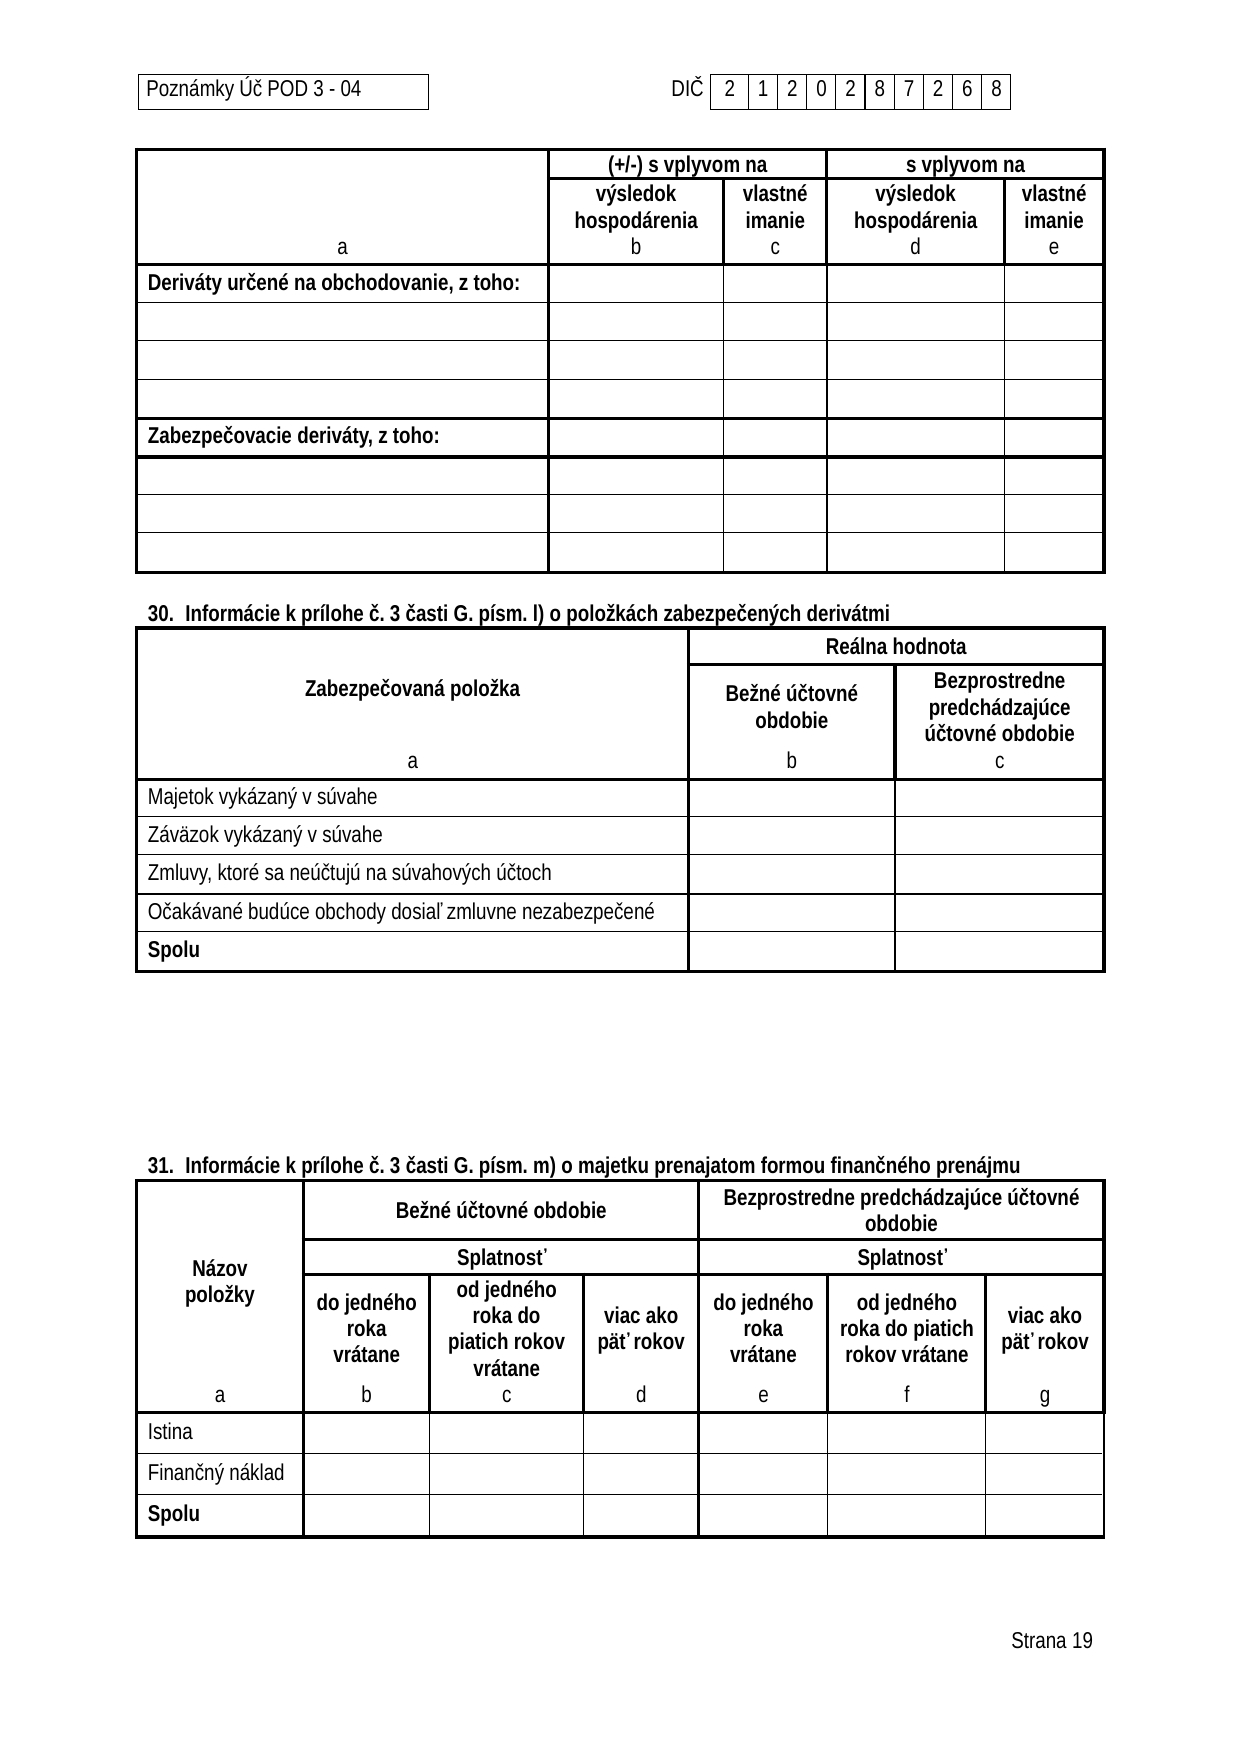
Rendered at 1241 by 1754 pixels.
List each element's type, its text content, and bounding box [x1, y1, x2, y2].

table_cell [584, 1454, 697, 1494]
table_cell [550, 495, 723, 532]
table_cell [724, 459, 826, 494]
table_cell [550, 303, 723, 340]
table_cell [138, 380, 547, 417]
table_cell a [138, 747, 687, 777]
table_cell a [138, 233, 547, 263]
table_cell Očakávané budúce obchody dosiaľ zmluvne nezabezpečené [138, 895, 687, 931]
table_cell viac ako päť rokov [987, 1276, 1102, 1381]
table_cell [1005, 459, 1102, 494]
table_cell [550, 533, 723, 571]
table_cell b [305, 1381, 428, 1411]
table_cell [1005, 533, 1102, 571]
table_cell [828, 420, 1004, 455]
table_cell [896, 817, 1102, 854]
table_cell Zabezpečovacie deriváty, z toho: [138, 420, 547, 455]
table_cell [138, 533, 547, 571]
table_cell [828, 266, 1004, 302]
table_cell Záväzok vykázaný v súvahe [138, 817, 687, 854]
table_cell [724, 380, 826, 417]
table_cell [690, 817, 894, 854]
table_cell [550, 266, 723, 302]
table_cell [550, 420, 723, 455]
table_cell výsledok hospodárenia [828, 180, 1003, 233]
table_cell [138, 459, 547, 494]
table_cell [724, 495, 826, 532]
table_cell b [550, 233, 722, 263]
table_cell [1005, 266, 1102, 302]
table_cell c [897, 747, 1102, 777]
table_cell [828, 1454, 985, 1494]
table_cell (+/-) s vplyvom na [550, 151, 825, 177]
table_cell s vplyvom na [828, 151, 1102, 177]
table_header Zabezpečovaná položka [138, 630, 687, 747]
table_cell do jedného roka vrátane [305, 1276, 428, 1381]
table_cell g [987, 1381, 1102, 1411]
table_cell Bezprostredne predchádzajúce účtovné obdobie [897, 666, 1102, 747]
table_cell [550, 380, 723, 417]
table_cell [724, 341, 826, 378]
table_cell [430, 1414, 583, 1453]
table_cell d [585, 1381, 697, 1411]
table_cell [986, 1453, 1103, 1494]
table_cell [1005, 341, 1102, 378]
table_cell [724, 303, 826, 340]
table_cell [828, 1495, 985, 1535]
table_cell d [828, 233, 1003, 263]
table_cell vlastné imanie [1006, 180, 1102, 233]
title Informácie k prílohe č. 3 časti G. písm. m) o majetku prenajatom formou finančného prenájmu [148, 1152, 1093, 1179]
table_cell Spolu [138, 1495, 302, 1535]
table_cell [828, 459, 1004, 494]
table_header Bežné účtovné obdobie [305, 1182, 697, 1238]
table_cell [305, 1454, 429, 1494]
table_cell [690, 895, 894, 931]
table_cell Zmluvy, ktoré sa neúčtujú na súvahových účtoch [138, 855, 687, 893]
table_cell [724, 266, 826, 302]
table_cell [138, 495, 547, 532]
table_cell a [138, 1381, 302, 1411]
table_cell od jedného roka do piatich rokov vrátane [431, 1276, 582, 1381]
table_cell Splatnosť [700, 1241, 1102, 1272]
table_cell f [829, 1381, 984, 1411]
table_cell [305, 1414, 429, 1453]
table_cell c [431, 1381, 582, 1411]
table_cell [584, 1495, 697, 1535]
table_cell [1005, 303, 1102, 340]
table_cell [1005, 380, 1102, 417]
table_cell Bežné účtovné obdobie [690, 666, 893, 747]
table_cell Deriváty určené na obchodovanie, z toho: [138, 266, 547, 302]
table_cell [430, 1495, 583, 1535]
table_cell [896, 932, 1102, 970]
table_cell vlastné imanie [725, 180, 825, 233]
table_header Bezprostredne predchádzajúce účtovné obdobie [700, 1182, 1102, 1238]
title Informácie k prílohe č. 3 časti G. písm. l) o položkách zabezpečených derivátmi [148, 600, 1093, 626]
table_header Reálna hodnota [690, 630, 1102, 663]
table_cell [896, 855, 1102, 893]
table_cell [1005, 420, 1102, 455]
table_cell [550, 459, 723, 494]
table_cell [584, 1414, 697, 1453]
table_cell [828, 380, 1004, 417]
table_cell b [690, 747, 893, 777]
table_cell e [1006, 233, 1102, 263]
table_cell viac ako päť rokov [585, 1276, 697, 1381]
table_cell [690, 855, 894, 893]
table_cell [700, 1495, 827, 1535]
table_cell od jedného roka do piatich rokov vrátane [829, 1276, 984, 1381]
table_cell [828, 533, 1004, 571]
table_cell [430, 1454, 583, 1494]
table_cell [550, 341, 723, 378]
table_cell [690, 932, 894, 970]
table_cell [305, 1495, 429, 1535]
table_cell [138, 341, 547, 378]
table_cell [690, 781, 894, 816]
table_cell [724, 420, 826, 455]
table_cell c [725, 233, 825, 263]
table_cell [896, 895, 1102, 931]
table_cell [828, 341, 1004, 378]
table_cell Istina [138, 1414, 302, 1453]
table_cell [986, 1414, 1103, 1453]
table_cell [700, 1454, 827, 1494]
table_cell [896, 781, 1102, 816]
table_cell do jedného roka vrátane [700, 1276, 826, 1381]
table_cell [1005, 495, 1102, 532]
table_cell [138, 303, 547, 340]
table_cell [828, 303, 1004, 340]
table_cell Spolu [138, 932, 687, 970]
table_cell [828, 495, 1004, 532]
table_cell Splatnosť [305, 1241, 697, 1272]
table_cell [986, 1494, 1103, 1535]
table_cell výsledok hospodárenia [550, 180, 722, 233]
table_header Názov položky [138, 1182, 302, 1381]
table_cell [828, 1414, 985, 1453]
table_cell Finančný náklad [138, 1454, 302, 1494]
table_cell e [700, 1381, 826, 1411]
table_cell Majetok vykázaný v súvahe [138, 781, 687, 816]
table_cell [700, 1414, 827, 1453]
table_cell [724, 533, 826, 571]
